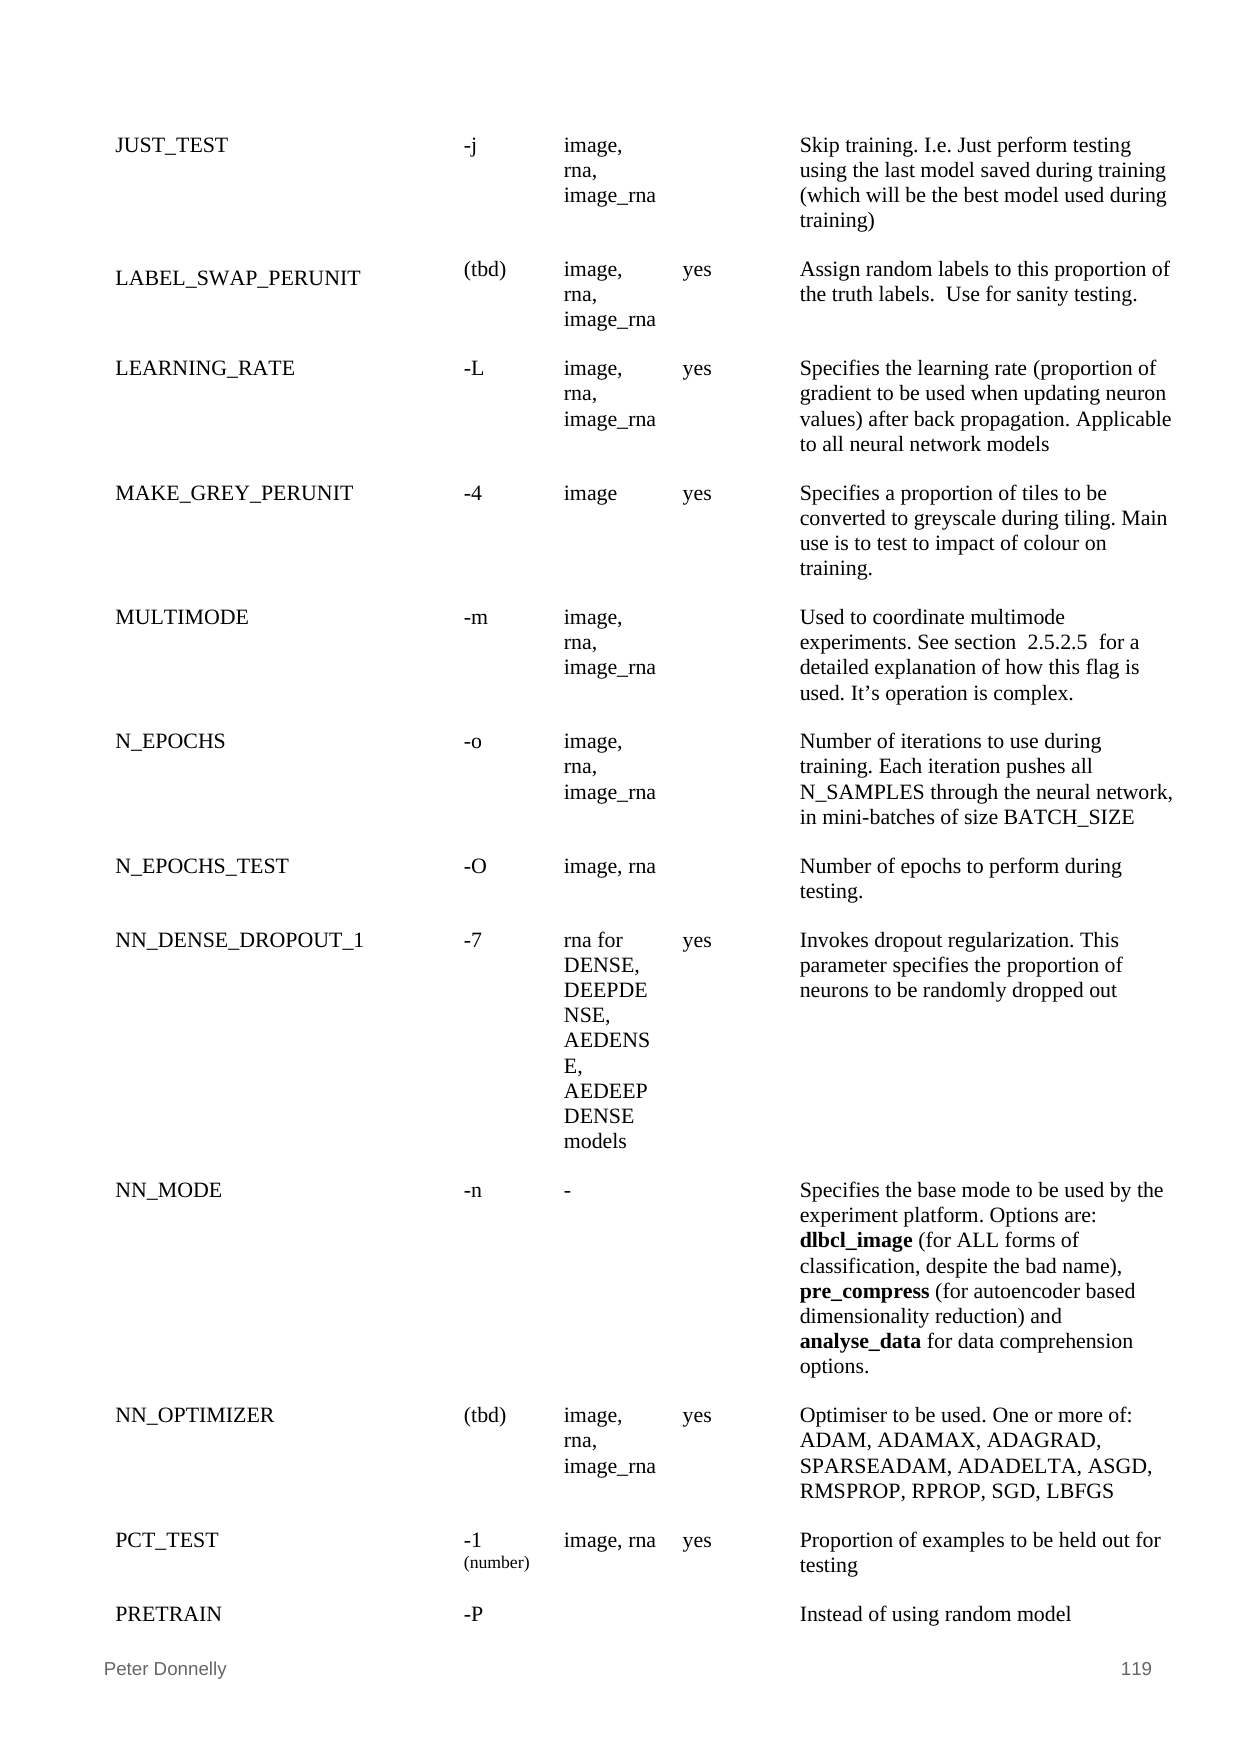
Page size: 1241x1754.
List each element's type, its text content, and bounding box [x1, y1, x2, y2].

table_cell -L [452, 343, 552, 468]
table_cell Number of epochs to perform during testing. [788, 841, 1189, 915]
table_cell yes [671, 1515, 788, 1589]
table_cell -n [452, 1165, 552, 1390]
table_cell Invokes dropout regularization. This parameter specifies the proportion of neurons to be randomly dropped out [788, 915, 1189, 1165]
table_cell Used to coordinate multimode experiments. See section 2.5.2.5 for a detailed explanation of how this flag is used. It’s operation is complex. [788, 592, 1189, 716]
table_cell -4 [452, 468, 552, 592]
table_cell (tbd) [452, 244, 552, 343]
table_cell image, rna, image_rna [552, 592, 671, 716]
table_cell -P [452, 1589, 552, 1637]
table_cell yes [671, 244, 788, 343]
table_cell LEARNING_RATE [104, 343, 452, 468]
table_cell image, rna, image_rna [552, 1390, 671, 1515]
table_cell LABEL_SWAP_PERUNIT [104, 244, 452, 343]
table_cell -1 (number) [452, 1515, 552, 1589]
table_cell Specifies a proportion of tiles to be converted to greyscale during tiling. Main use is to test to impact of colour on training. [788, 468, 1189, 592]
table_cell image, rna [552, 841, 671, 915]
table_cell yes [671, 343, 788, 468]
table_cell image [552, 468, 671, 592]
table_cell -m [452, 592, 552, 716]
table_cell N_EPOCHS [104, 716, 452, 841]
table_cell [671, 120, 788, 244]
table_cell yes [671, 1390, 788, 1515]
table_cell Optimiser to be used. One or more of: ADAM, ADAMAX, ADAGRAD, SPARSEADAM, ADADELTA, ASGD, RMSPROP, RPROP, SGD, LBFGS [788, 1390, 1189, 1515]
table_cell -o [452, 716, 552, 841]
table_cell image, rna, image_rna [552, 343, 671, 468]
table_cell N_EPOCHS_TEST [104, 841, 452, 915]
table_cell -j [452, 120, 552, 244]
table_cell NN_DENSE_DROPOUT_1 [104, 915, 452, 1165]
table_cell [671, 841, 788, 915]
table_cell Skip training. I.e. Just perform testing using the last model saved during training (which will be the best model used during training) [788, 120, 1189, 244]
table_cell image, rna, image_rna [552, 716, 671, 841]
table_cell -7 [452, 915, 552, 1165]
table_cell rna for DENSE, DEEPDENSE, AEDENSE, AEDEEPDENSE models [552, 915, 671, 1165]
table_cell (tbd) [452, 1390, 552, 1515]
table_cell Instead of using random model [788, 1589, 1189, 1637]
table_cell Specifies the base mode to be used by the experiment platform. Options are: dlbcl_image (for ALL forms of classification, despite the bad name), pre_compress (for autoencoder based dimensionality reduction) and analyse_data for data comprehension options. [788, 1165, 1189, 1390]
table_cell PCT_TEST [104, 1515, 452, 1589]
table_cell Number of iterations to use during training. Each iteration pushes all N_SAMPLES through the neural network, in mini-batches of size BATCH_SIZE [788, 716, 1189, 841]
table_cell yes [671, 468, 788, 592]
table_cell image, rna, image_rna [552, 244, 671, 343]
table_cell image, rna [552, 1515, 671, 1589]
table_cell [671, 716, 788, 841]
table_cell NN_OPTIMIZER [104, 1390, 452, 1515]
table_cell -O [452, 841, 552, 915]
table_cell Proportion of examples to be held out for testing [788, 1515, 1189, 1589]
table_cell JUST_TEST [104, 120, 452, 244]
table_cell NN_MODE [104, 1165, 452, 1390]
table_cell yes [671, 915, 788, 1165]
table_cell [671, 1165, 788, 1390]
table_cell Assign random labels to this proportion of the truth labels. Use for sanity testing. [788, 244, 1189, 343]
table_cell - [552, 1165, 671, 1390]
table_cell [552, 1589, 671, 1637]
table_cell image, rna, image_rna [552, 120, 671, 244]
table_cell MAKE_GREY_PERUNIT [104, 468, 452, 592]
table_cell PRETRAIN [104, 1589, 452, 1637]
table_cell MULTIMODE [104, 592, 452, 716]
table_cell Specifies the learning rate (proportion of gradient to be used when updating neuron values) after back propagation. Applicable to all neural network models [788, 343, 1189, 468]
table_cell [671, 592, 788, 716]
table_cell [671, 1589, 788, 1637]
